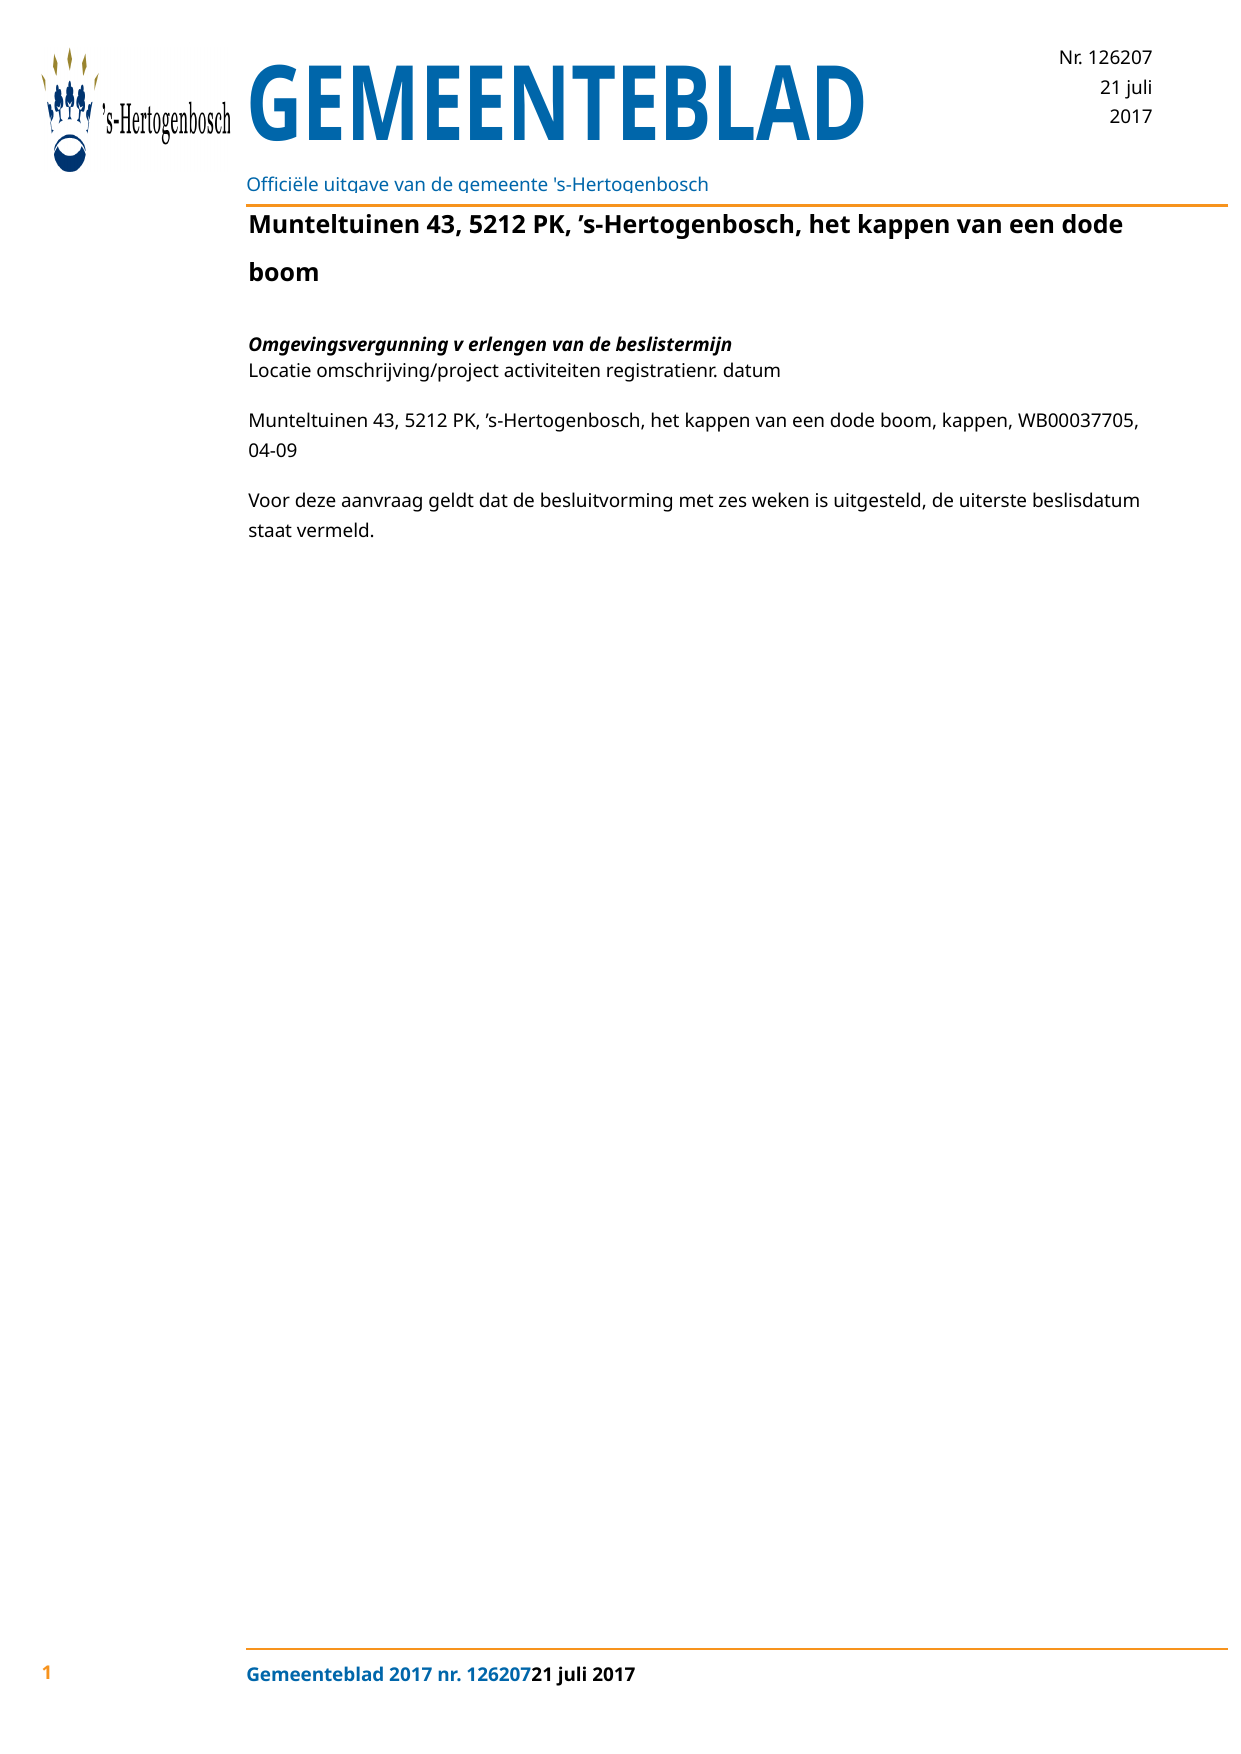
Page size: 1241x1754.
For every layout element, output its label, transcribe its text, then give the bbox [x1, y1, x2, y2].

text Munteltuinen 43, 5212 PK, ’s-Hertogenbosch, het kappen van een dode boom, kappen, WB00037705, 04-09 [248, 408, 1152, 463]
text Voor deze aanvraag geldt dat de besluitvorming met zes weken is uitgesteld, de uiterste beslisdatum staat vermeld. [248, 488, 1152, 543]
text Locatie omschrijving/project activiteiten registratienr. datum [248, 357, 1152, 383]
picture [41, 47, 231, 172]
text Omgevingsvergunning v erlengen van de beslistermijn [248, 331, 1152, 357]
text Munteltuinen 43, 5212 PK, ’s-Hertogenbosch, het kappen van een dode boom [248, 207, 1152, 288]
